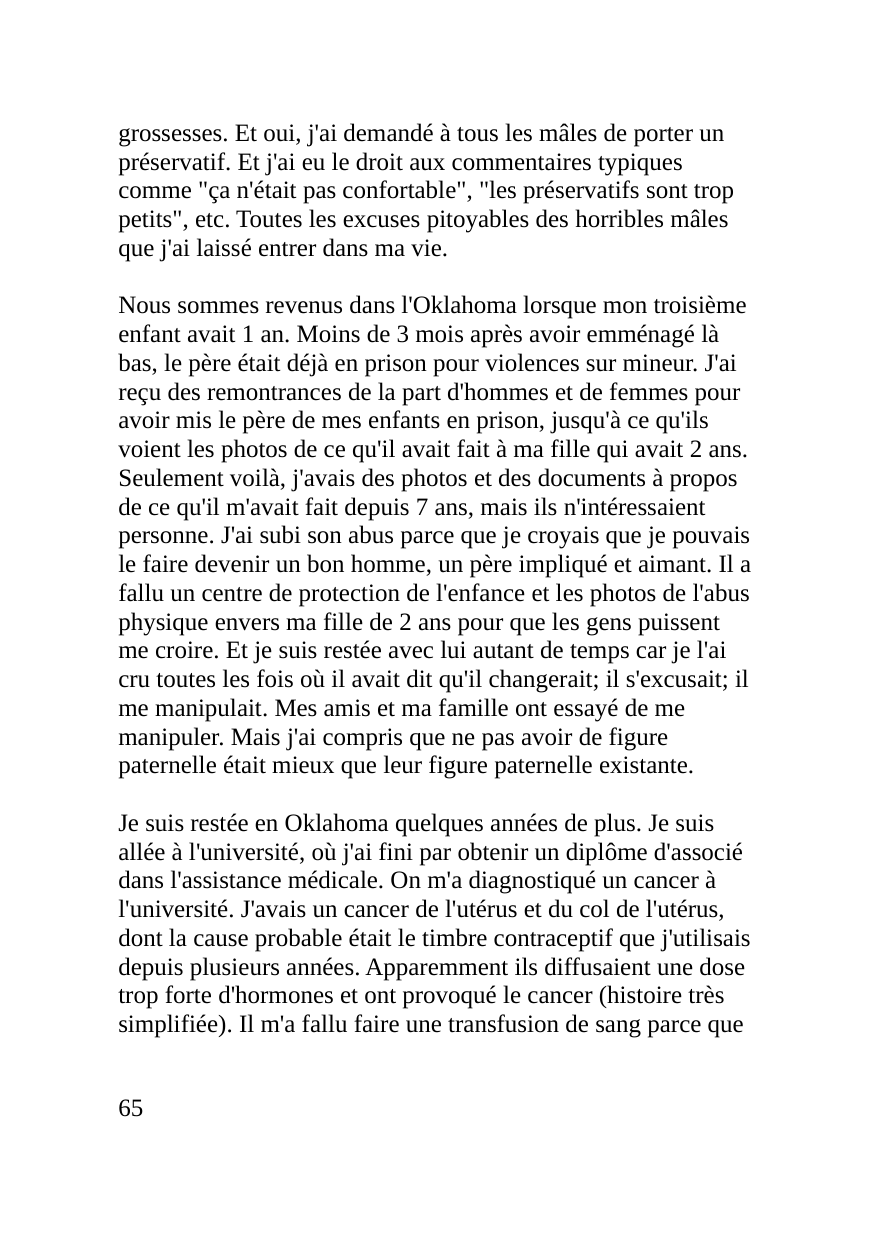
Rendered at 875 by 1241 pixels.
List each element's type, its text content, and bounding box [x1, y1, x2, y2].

text Je suis restée en Oklahoma quelques années de plus. Je suis allée à l'université, où j'ai fini par obtenir un diplôme d'associé dans l'assistance médicale. On m'a diagnostiqué un cancer à l'université. J'avais un cancer de l'utérus et du col de l'utérus, dont la cause probable était le timbre contraceptif que j'utilisais depuis plusieurs années. Apparemment ils diffusaient une dose trop forte d'hormones et ont provoqué le cancer (histoire très simplifiée). Il m'a fallu faire une transfusion de sang parce que [118, 808, 756, 1038]
text grossesses. Et oui, j'ai demandé à tous les mâles de porter un préservatif. Et j'ai eu le droit aux commentaires typiques comme "ça n'était pas confortable", "les préservatifs sont trop petits", etc. Toutes les excuses pitoyables des horribles mâles que j'ai laissé entrer dans ma vie. [118, 118, 756, 262]
text Nous sommes revenus dans l'Oklahoma lorsque mon troisième enfant avait 1 an. Moins de 3 mois après avoir emménagé là bas, le père était déjà en prison pour violences sur mineur. J'ai reçu des remontrances de la part d'hommes et de femmes pour avoir mis le père de mes enfants en prison, jusqu'à ce qu'ils voient les photos de ce qu'il avait fait à ma fille qui avait 2 ans. Seulement voilà, j'avais des photos et des documents à propos de ce qu'il m'avait fait depuis 7 ans, mais ils n'intéressaient personne. J'ai subi son abus parce que je croyais que je pouvais le faire devenir un bon homme, un père impliqué et aimant. Il a fallu un centre de protection de l'enfance et les photos de l'abus physique envers ma fille de 2 ans pour que les gens puissent me croire. Et je suis restée avec lui autant de temps car je l'ai cru toutes les fois où il avait dit qu'il changerait; il s'excusait; il me manipulait. Mes amis et ma famille ont essayé de me manipuler. Mais j'ai compris que ne pas avoir de figure paternelle était mieux que leur figure paternelle existante. [118, 291, 756, 779]
